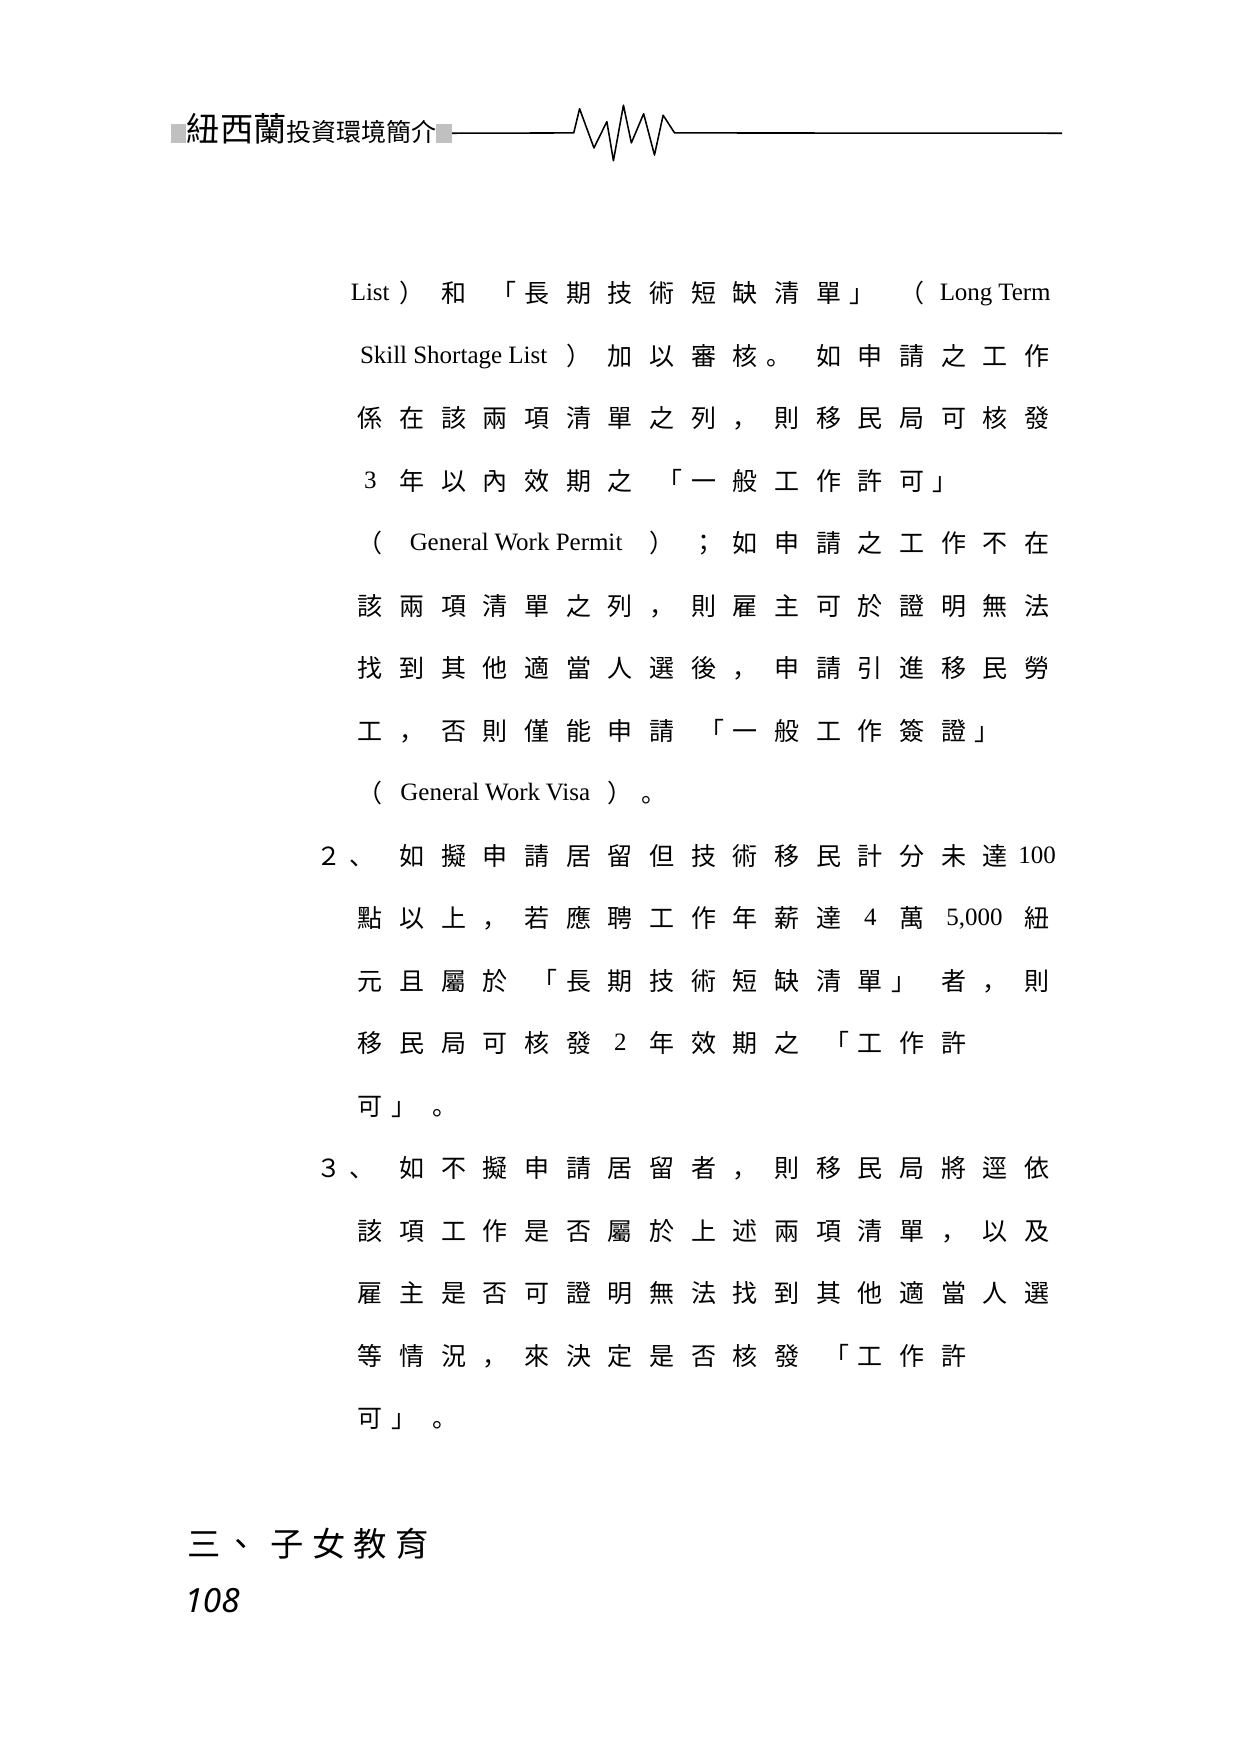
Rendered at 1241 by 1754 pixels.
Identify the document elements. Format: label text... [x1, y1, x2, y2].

text List）和「長期技術短缺清單」（Long Term Skill Shortage List）加以審核。如申請之工作係在該兩項清單之列，則移民局可核發3年以內效期之「一般工作許可」（General Work Permit）；如申請之工作不在該兩項清單之列，則雇主可於證明無法找到其他適當人選後，申請引進移民勞工，否則僅能申請「一般工作簽證」（General Work Visa）。 [281, 250, 1058, 813]
text ２、如擬申請居留但技術移民計分未達100點以上，若應聘工作年薪達4萬5,000紐元且屬於「長期技術短缺清單」者，則移民局可核發2年效期之「工作許可」。 [281, 813, 1058, 1125]
text 三、子女教育 [183, 1500, 1058, 1563]
text ３、如不擬申請居留者，則移民局將逕依該項工作是否屬於上述兩項清單，以及雇主是否可證明無法找到其他適當人選等情況，來決定是否核發「工作許可」。 [281, 1125, 1058, 1438]
